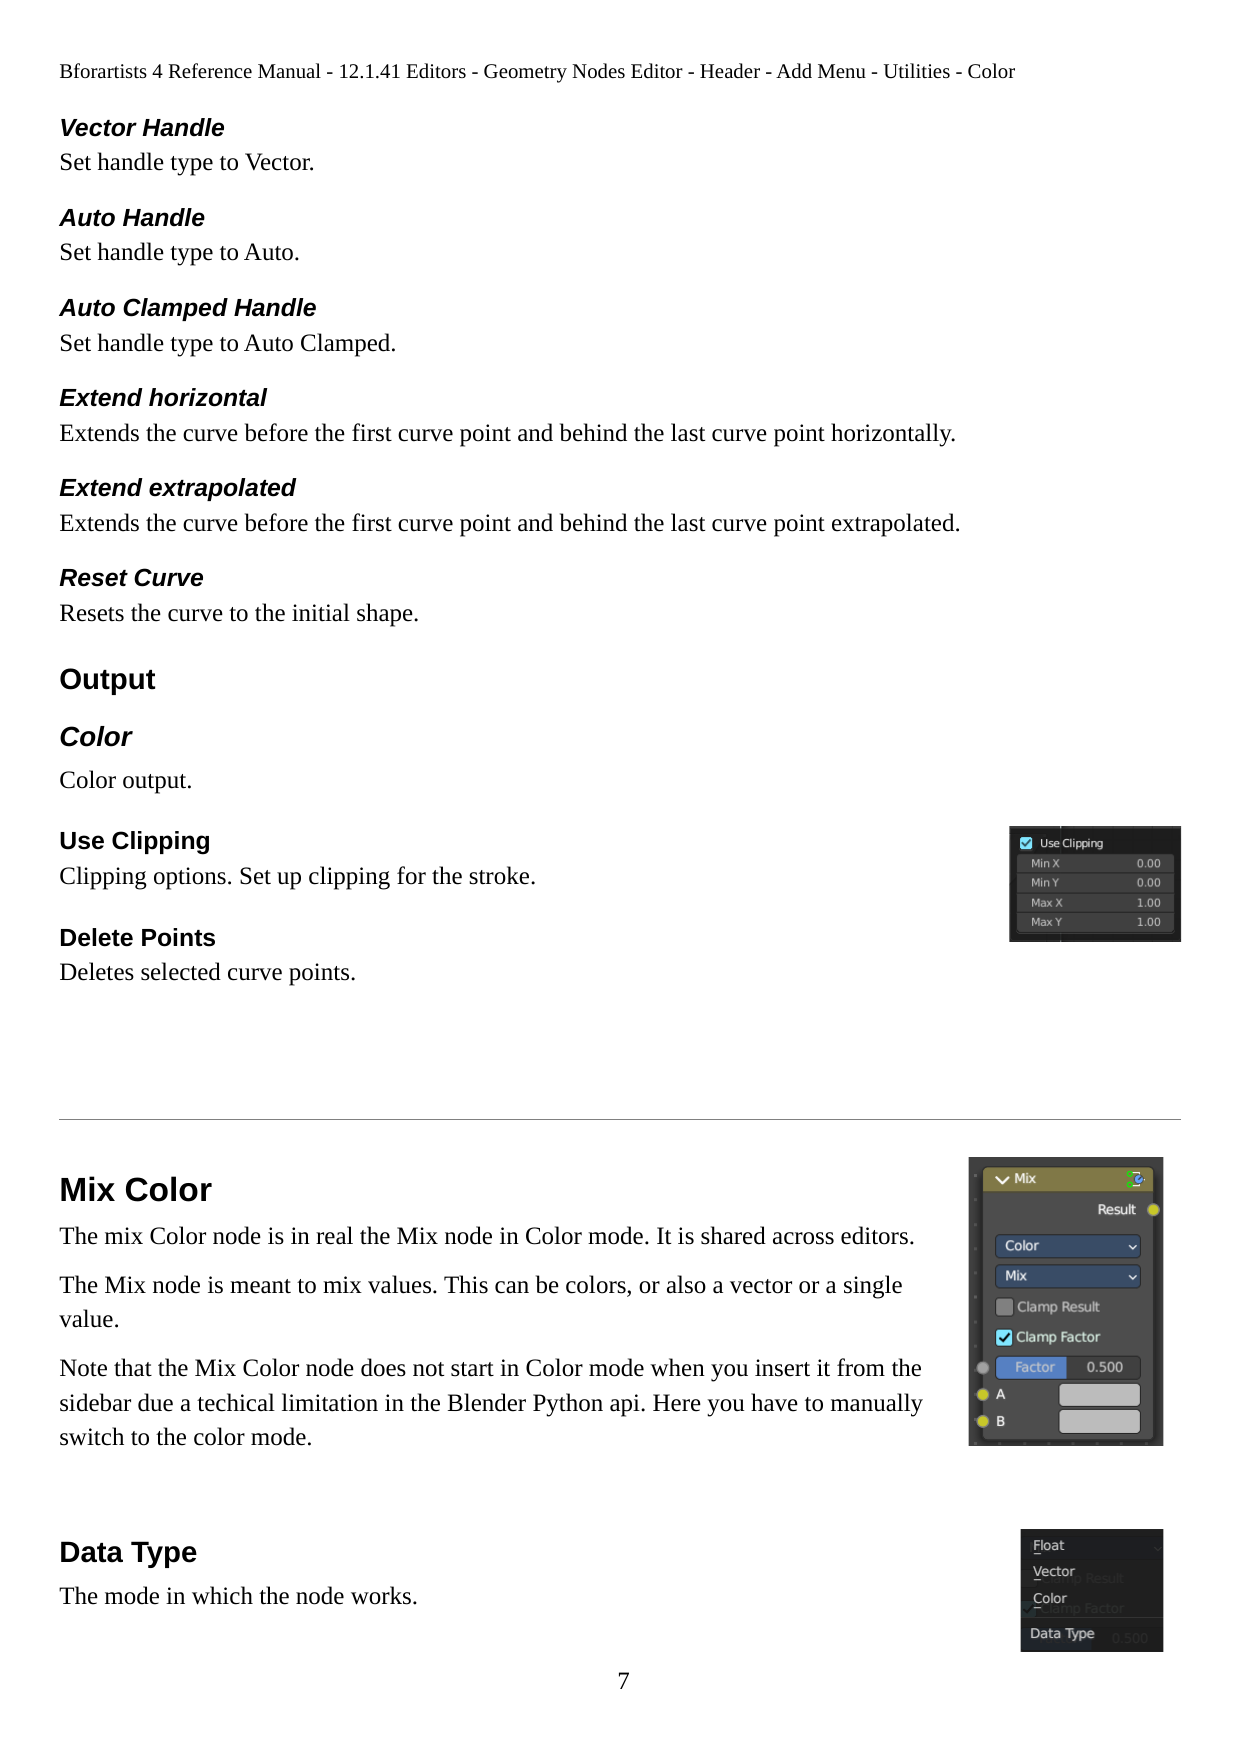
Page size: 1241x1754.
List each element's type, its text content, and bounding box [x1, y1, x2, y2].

subtitle Color [59, 720, 1181, 752]
text Clipping options. Set up clipping for the stroke. [59, 861, 1009, 890]
text Set handle type to Auto Clamped. [59, 328, 1181, 356]
subtitle Data Type [59, 1535, 1020, 1569]
text The mode in which the node works. [59, 1581, 1020, 1610]
text Set handle type to Auto. [59, 237, 1181, 266]
text Extends the curve before the first curve point and behind the last curve point extrapolated. [59, 508, 1181, 537]
subtitle Extend horizontal [59, 383, 1181, 411]
subtitle Use Clipping [59, 826, 1009, 855]
subtitle Delete Points [59, 923, 1181, 951]
picture [1020, 1529, 1164, 1652]
picture [1009, 826, 1182, 942]
text The mix Color node is in real the Mix node in Color mode. It is shared across editors. [59, 1221, 968, 1249]
subtitle Auto Handle [59, 203, 1181, 231]
subtitle Mix Color [59, 1169, 968, 1208]
text The Mix node is meant to mix values. This can be colors, or also a vector or a single value. [59, 1270, 968, 1333]
text Extends the curve before the first curve point and behind the last curve point horizontally. [59, 418, 1181, 446]
text Note that the Mix Color node does not start in Color mode when you insert it from the sidebar due a techical limitation in the Blender Python api. Here you have to manually switch to the color mode. [59, 1353, 1181, 1451]
text Deletes selected curve points. [59, 957, 1181, 986]
text Resets the curve to the initial shape. [59, 598, 1181, 627]
subtitle Auto Clamped Handle [59, 293, 1181, 321]
subtitle [1164, 1169, 1181, 1208]
text Color output. [59, 765, 1181, 793]
subtitle Output [59, 662, 1181, 695]
subtitle [1164, 1535, 1181, 1569]
subtitle Extend extrapolated [59, 473, 1181, 502]
text Set handle type to Vector. [59, 147, 1181, 176]
subtitle Reset Curve [59, 563, 1181, 592]
subtitle Vector Handle [59, 113, 1181, 141]
picture [968, 1157, 1164, 1446]
